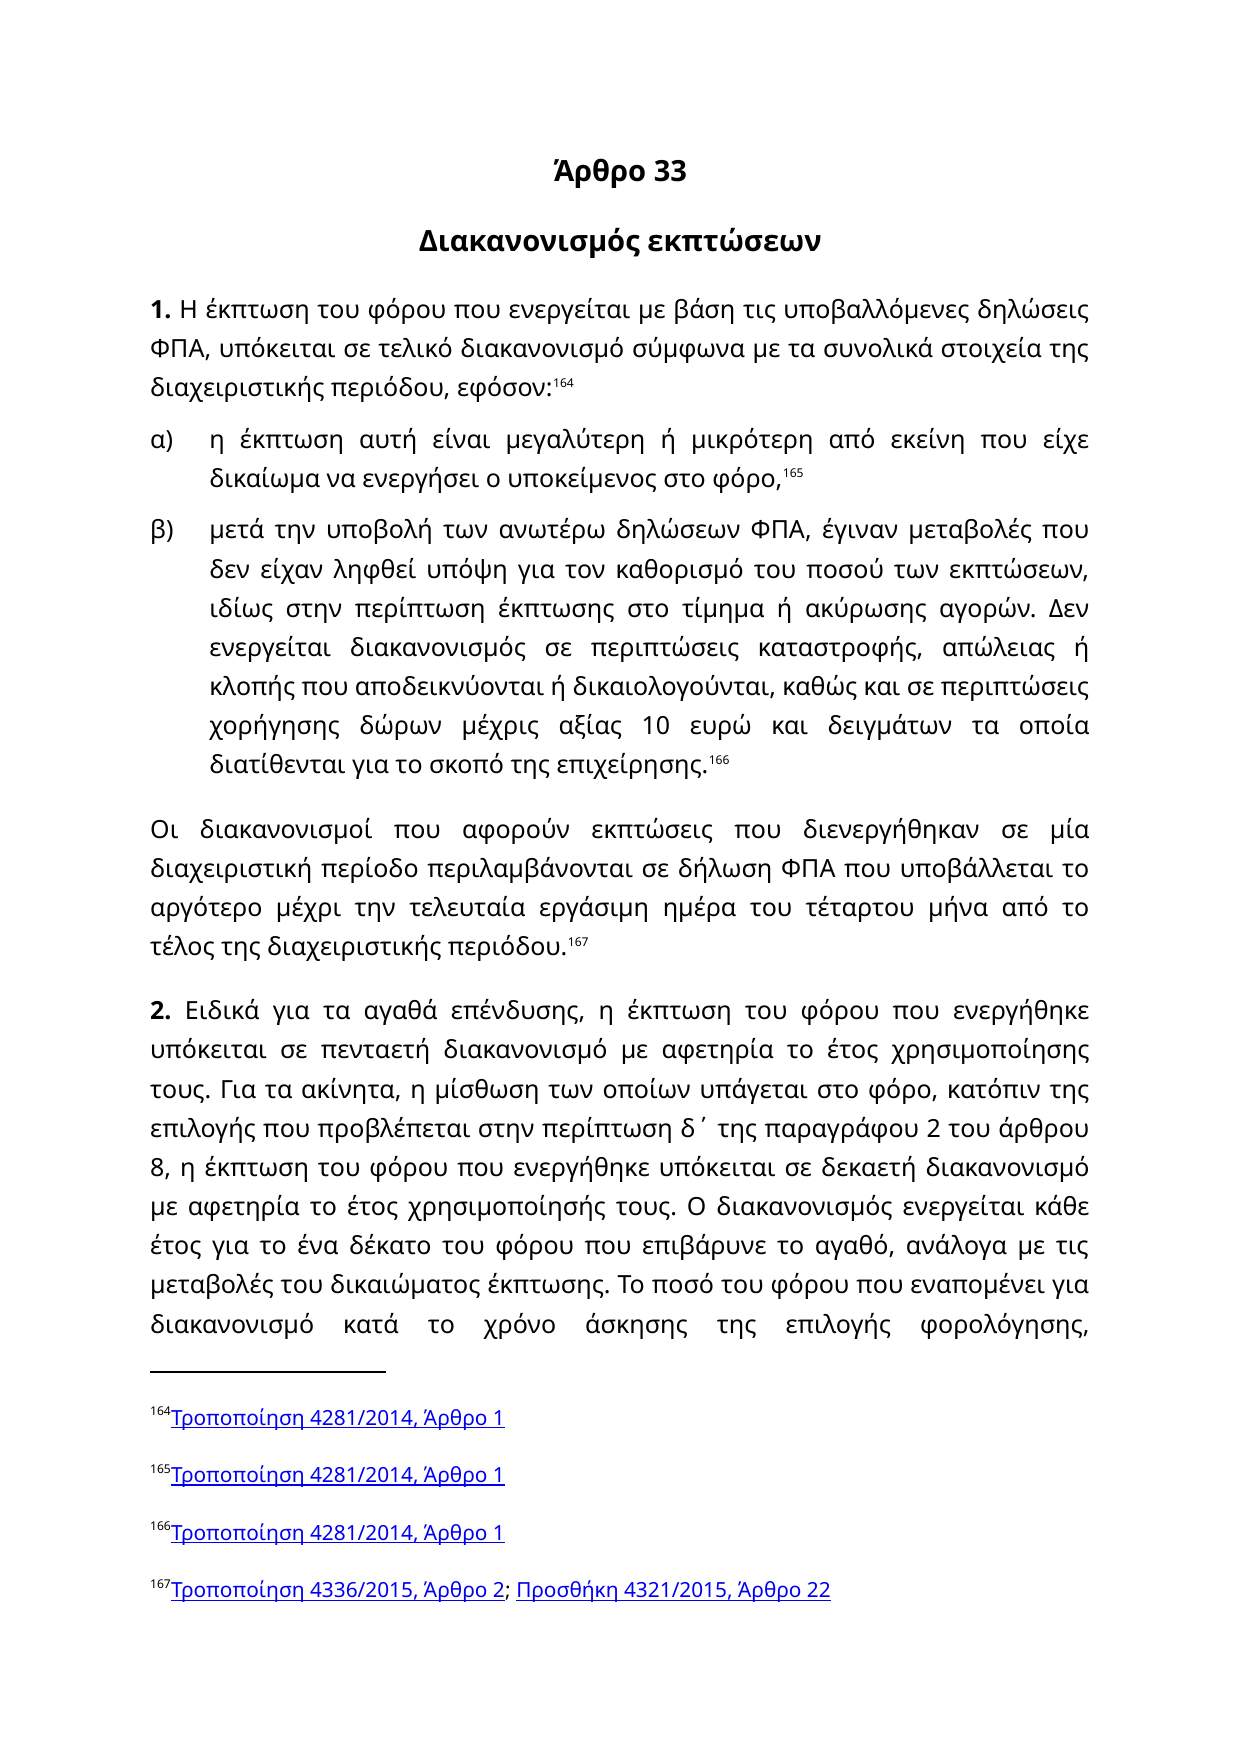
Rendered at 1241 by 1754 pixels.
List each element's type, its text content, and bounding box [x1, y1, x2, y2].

text Οι διακανονισμοί που αφορούν εκπτώσεις που διενεργήθηκαν σε μία διαχειριστική περίοδο περιλαμβάνονται σε δήλωση ΦΠΑ που υποβάλλεται το αργότερο μέχρι την τελευταία εργάσιμη ημέρα του τέταρτου μήνα από το τέλος της διαχειριστικής περιόδου. [150, 811, 1090, 963]
text Τροποποίηση 4336/2015, Άρθρο 2; Προσθήκη 4321/2015, Άρθρο 22 [150, 1576, 1090, 1604]
subtitle Άρθρο 33 [150, 150, 1090, 190]
text Τροποποίηση 4281/2014, Άρθρο 1 [150, 1460, 1090, 1489]
list β) μετά την υποβολή των ανωτέρω δηλώσεων ΦΠΑ, έγιναν μεταβολές που δεν είχαν ληφθεί υπόψη για τον καθορισμό του ποσού των εκπτώσεων, ιδίως στην περίπτωση έκπτωσης στο τίμημα ή ακύρωσης αγορών. Δεν ενεργείται διακανονισμός σε περιπτώσεις καταστροφής, απώλειας ή κλοπής που αποδεικνύονται ή δικαιολογούνται, καθώς και σε περιπτώσεις χορήγησης δώρων μέχρις αξίας 10 ευρώ και δειγμάτων τα οποία διατίθενται για το σκοπό της επιχείρησης. [150, 512, 1090, 781]
text Τροποποίηση 4281/2014, Άρθρο 1 [150, 1403, 1090, 1431]
list α) η έκπτωση αυτή είναι μεγαλύτερη ή μικρότερη από εκείνη που είχε δικαίωμα να ενεργήσει ο υποκείμενος στο φόρο, [150, 421, 1090, 494]
subtitle Διακανονισμός εκπτώσεων [150, 221, 1090, 260]
text Τροποποίηση 4281/2014, Άρθρο 1 [150, 1518, 1090, 1546]
text 1. Η έκπτωση του φόρου που ενεργείται με βάση τις υποβαλλόμενες δηλώσεις ΦΠΑ, υπόκειται σε τελικό διακανονισμό σύμφωνα με τα συνολικά στοιχεία της διαχειριστικής περιόδου, εφόσον: [150, 291, 1090, 404]
text 2. Ειδικά για τα αγαθά επένδυσης, η έκπτωση του φόρου που ενεργήθηκε υπόκειται σε πενταετή διακανονισμό με αφετηρία το έτος χρησιμοποίησης τους. Για τα ακίνητα, η μίσθωση των οποίων υπάγεται στο φόρο, κατόπιν της επιλογής που προβλέπεται στην περίπτωση δ΄ της παραγράφου 2 του άρθρου 8, η έκπτωση του φόρου που ενεργήθηκε υπόκειται σε δεκαετή διακανονισμό με αφετηρία το έτος χρησιμοποίησής τους. Ο διακανονισμός ενεργείται κάθε έτος για το ένα δέκατο του φόρου που επιβάρυνε το αγαθό, ανάλογα με τις μεταβολές του δικαιώματος έκπτωσης. Το ποσό του φόρου που εναπομένει για διακανονισμό κατά το χρόνο άσκησης της επιλογής φορολόγησης, [150, 993, 1090, 1340]
